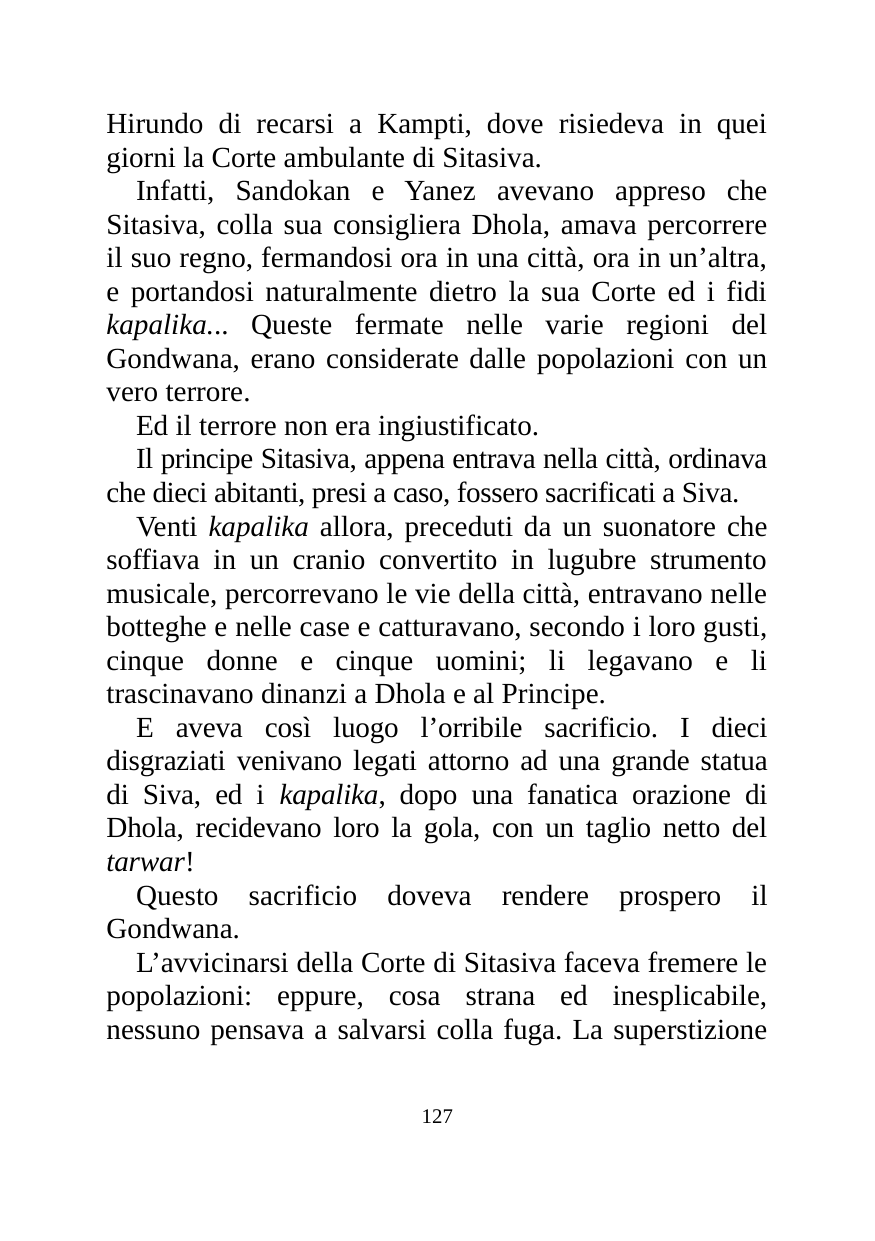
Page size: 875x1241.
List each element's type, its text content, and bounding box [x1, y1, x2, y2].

text Ed il terrore non era ingiustificato. [106, 408, 768, 442]
text Infatti, Sandokan e Yanez avevano appreso che Sitasiva, colla sua consigliera Dhola, amava percorrere il suo regno, fermandosi ora in una città, ora in un’altra, e portandosi naturalmente dietro la sua Corte ed i fidi kapalika... Queste fermate nelle varie regioni del Gondwana, erano considerate dalle popolazioni con un vero terrore. [106, 173, 768, 408]
text Hirundo di recarsi a Kampti, dove risiedeva in quei giorni la Corte ambulante di Sitasiva. [106, 106, 768, 173]
text E aveva così luogo l’orribile sacrificio. I dieci disgraziati venivano legati attorno ad una grande statua di Siva, ed i kapalika, dopo una fanatica orazione di Dhola, recidevano loro la gola, con un taglio netto del tarwar! [106, 710, 768, 878]
text Il principe Sitasiva, appena entrava nella città, ordinava che dieci abitanti, presi a caso, fossero sacrificati a Siva. [106, 442, 768, 509]
text L’avvicinarsi della Corte di Sitasiva faceva fremere le popolazioni: eppure, cosa strana ed inesplicabile, nessuno pensava a salvarsi colla fuga. La superstizione [106, 945, 768, 1045]
text Questo sacrificio doveva rendere prospero il Gondwana. [106, 878, 768, 945]
text Venti kapalika allora, preceduti da un suonatore che soffiava in un cranio convertito in lugubre strumento musicale, percorrevano le vie della città, entravano nelle botteghe e nelle case e catturavano, secondo i loro gusti, cinque donne e cinque uomini; li legavano e li trascinavano dinanzi a Dhola e al Principe. [106, 509, 768, 710]
